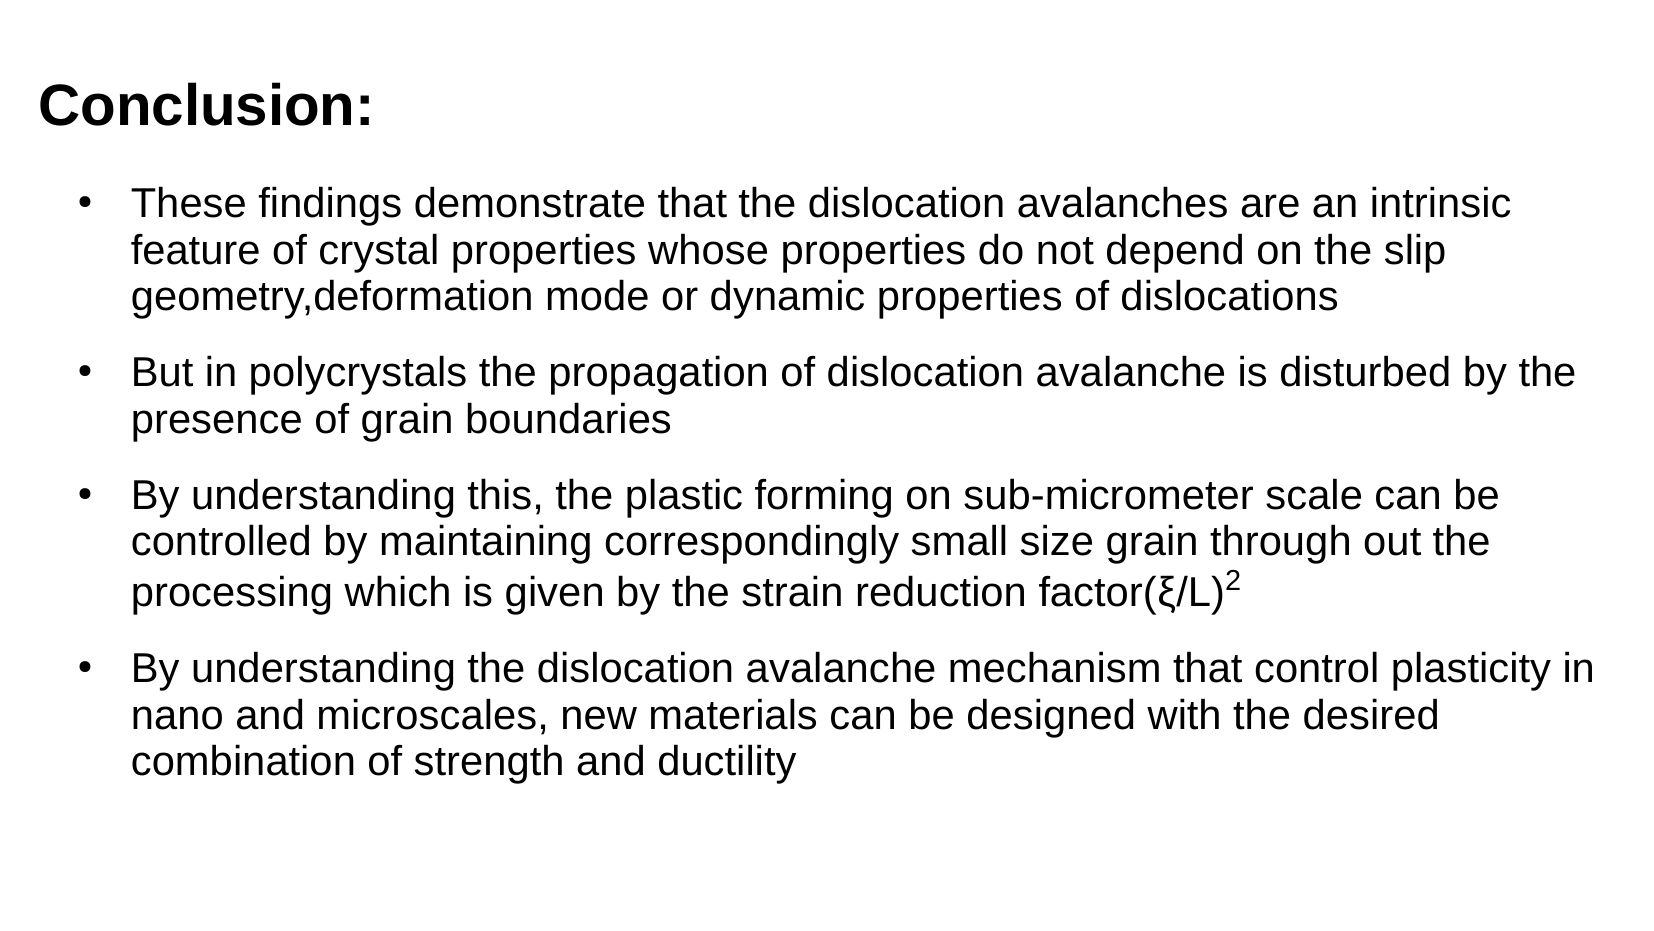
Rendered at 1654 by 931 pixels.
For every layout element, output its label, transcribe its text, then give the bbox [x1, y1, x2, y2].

title Conclusion: [30, 60, 384, 151]
list These findings demonstrate that the dislocation avalanches are an intrinsic feature of crystal properties whose properties do not depend on the slip geometry,deformation mode or dynamic properties of dislocations But in polycrystals the propagation of dislocation avalanche is disturbed by the presence of grain boundaries By understanding this, the plastic forming on sub-micrometer scale can be controlled by maintaining correspondingly small size grain through out the processing which is given by the strain reduction factor(ξ/L)2 By understanding the dislocation avalanche mechanism that control plasticity in nano and microscales, new materials can be designed with the desired combination of strength and ductility [60, 180, 1598, 916]
